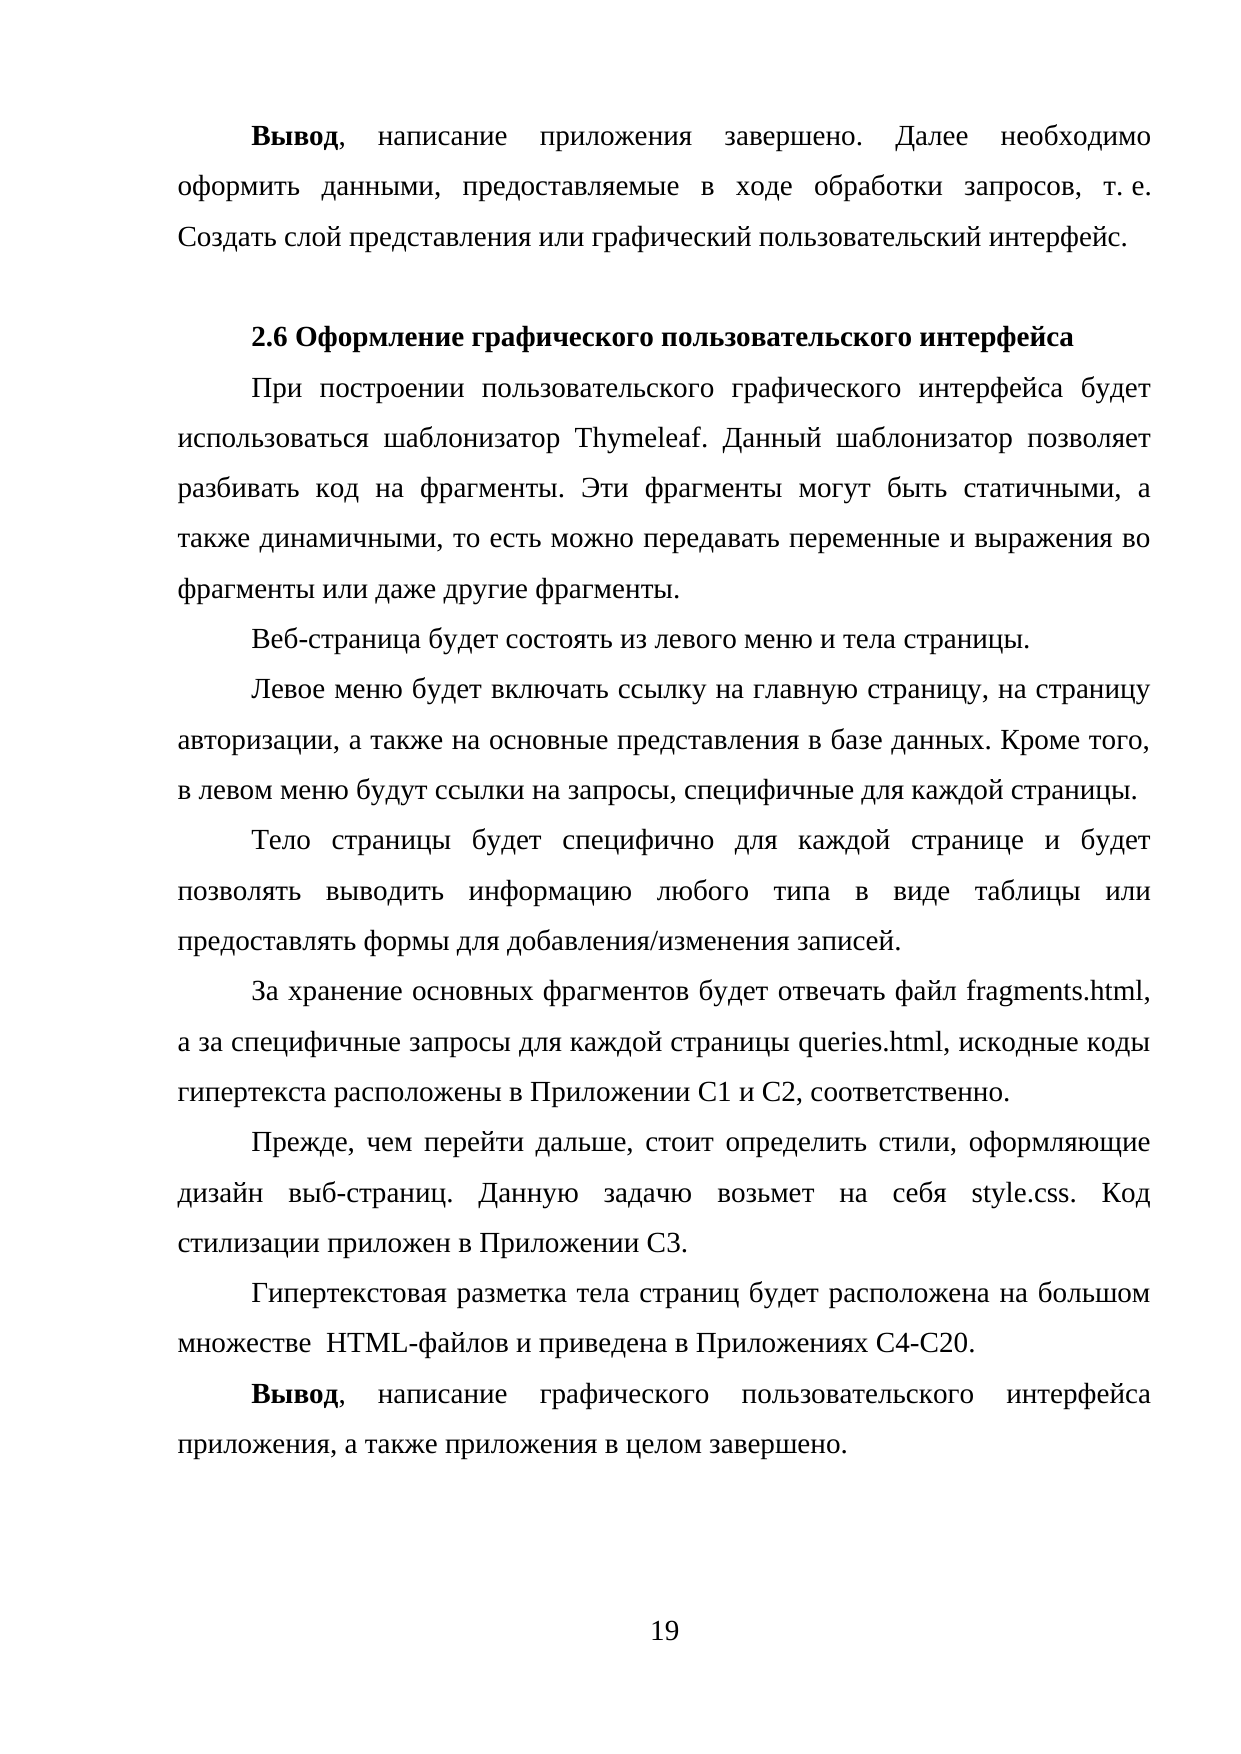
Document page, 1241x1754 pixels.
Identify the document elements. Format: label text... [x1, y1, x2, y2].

text Гипертекстовая разметка тела страниц будет расположена на большом множестве HTML-файлов и приведена в Приложениях C4-C20. [177, 1275, 1152, 1359]
text Вывод, написание приложения завершено. Далее необходимо оформить данными, предоставляемые в ходе обработки запросов, т. е. Создать слой представления или графический пользовательский интерфейс. [177, 118, 1152, 252]
text За хранение основных фрагментов будет отвечать файл fragments.html, а за специфичные запросы для каждой страницы queries.html, искодные коды гипертекста расположены в Приложении C1 и C2, соответственно. [177, 973, 1152, 1108]
text Тело страницы будет специфично для каждой странице и будет позволять выводить информацию любого типа в виде таблицы или предоставлять формы для добавления/изменения записей. [177, 822, 1152, 957]
text При построении пользовательского графического интерфейса будет использоваться шаблонизатор Thymeleaf. Данный шаблонизатор позволяет разбивать код на фрагменты. Эти фрагменты могут быть статичными, а также динамичными, то есть можно передавать переменные и выражения во фрагменты или даже другие фрагменты. [177, 370, 1152, 604]
text 2.6 Оформление графического пользовательского интерфейса [177, 319, 1152, 353]
text Веб-страница будет состоять из левого меню и тела страницы. [177, 621, 1152, 655]
text Прежде, чем перейти дальше, стоит определить стили, оформляющие дизайн выб-страниц. Данную задачю возьмет на себя style.css. Код стилизации приложен в Приложении C3. [177, 1124, 1152, 1258]
text Левое меню будет включать ссылку на главную страницу, на страницу авторизации, а также на основные представления в базе данных. Кроме того, в левом меню будут ссылки на запросы, специфичные для каждой страницы. [177, 672, 1152, 806]
text Вывод, написание графического пользовательского интерфейса приложения, а также приложения в целом завершено. [177, 1376, 1152, 1460]
